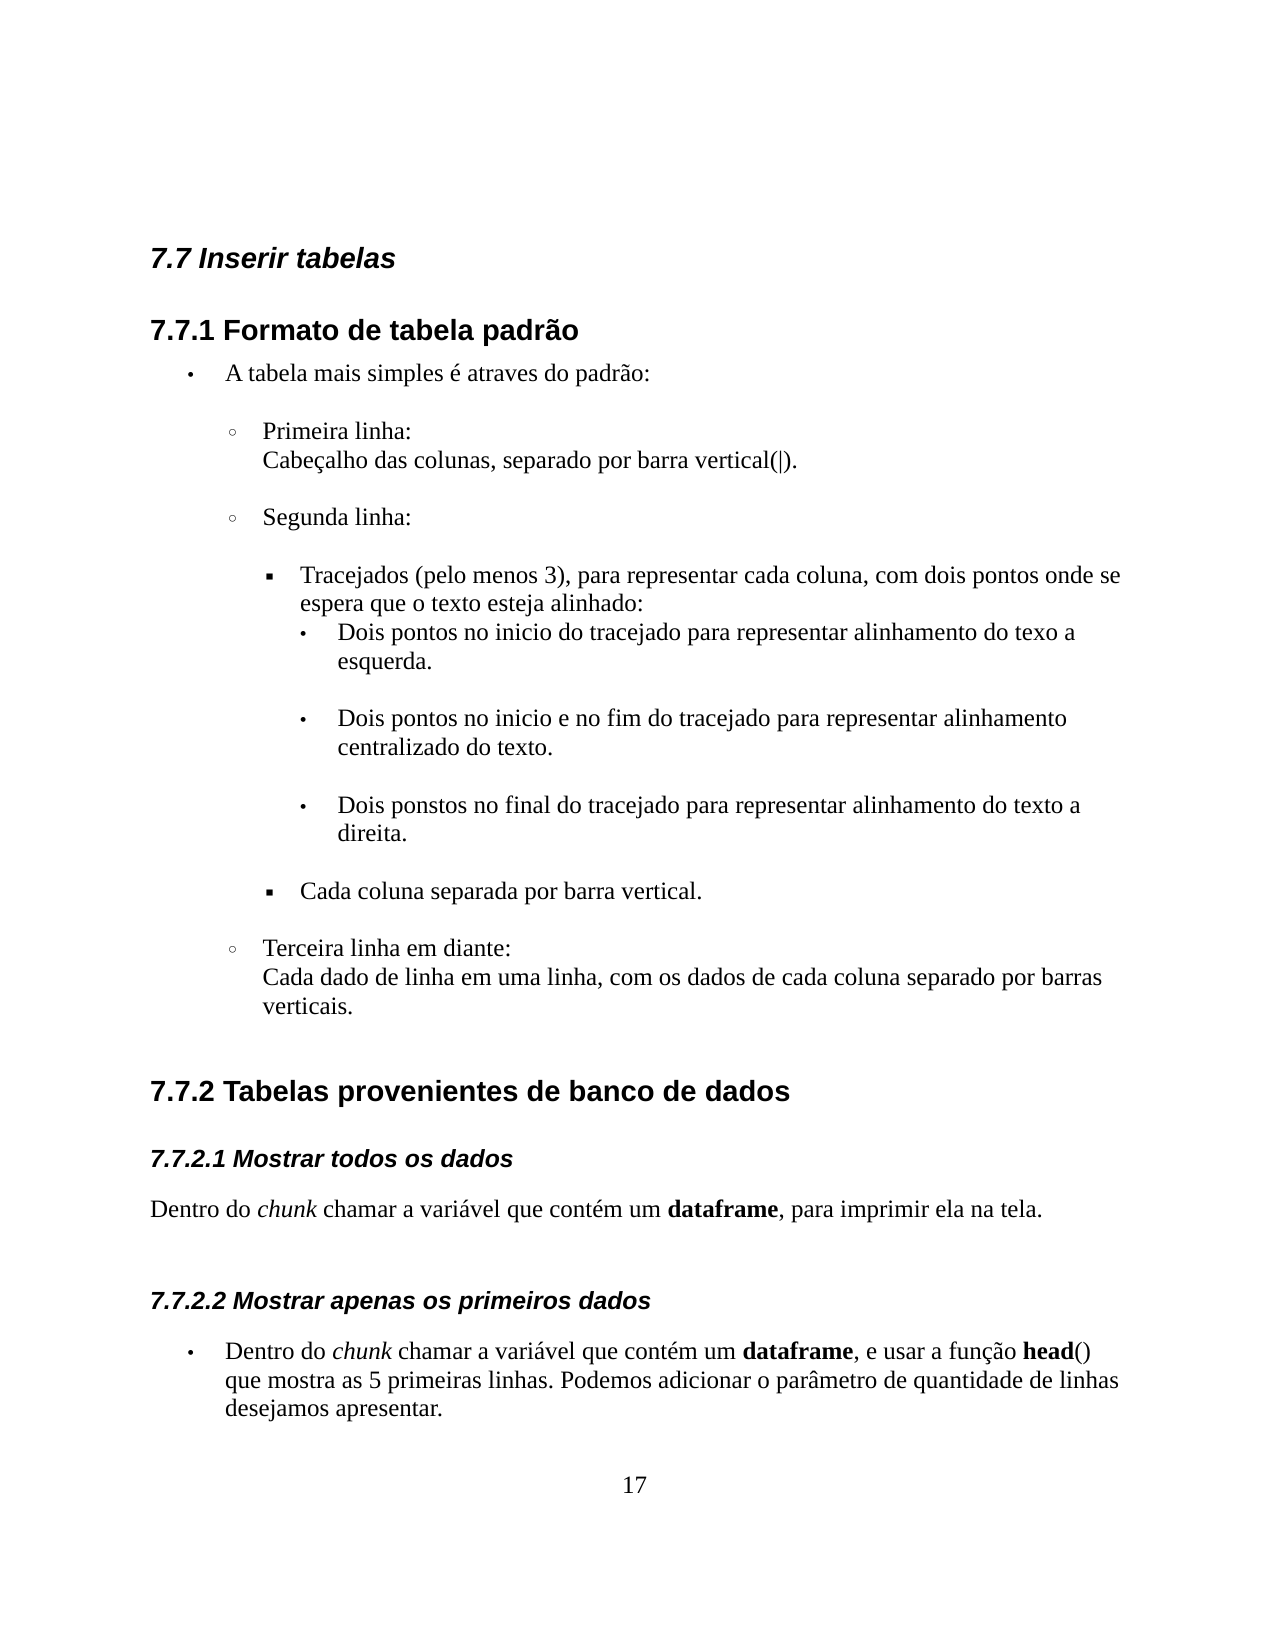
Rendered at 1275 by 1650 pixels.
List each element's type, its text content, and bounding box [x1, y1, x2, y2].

list Terceira linha em diante: Cada dado de linha em uma linha, com os dados de cada coluna separado por barras verticais. [225, 933, 1125, 1048]
subtitle 7.7.2.1 Mostrar todos os dados [150, 1144, 1125, 1173]
list Dentro do chunk chamar a variável que contém um dataframe, e usar a função head() que mostra as 5 primeiras linhas. Podemos adicionar o parâmetro de quantidade de linhas desejamos apresentar. [187, 1336, 1125, 1422]
subtitle 7.7.2 Tabelas provenientes de banco de dados [150, 1073, 1125, 1107]
subtitle 7.7.1 Formato de tabela padrão [150, 312, 1125, 346]
list Segunda linha: [225, 502, 1125, 560]
list [187, 150, 1125, 179]
list Primeira linha: Cabeçalho das colunas, separado por barra vertical(|). [225, 416, 1125, 502]
list Tracejados (pelo menos 3), para representar cada coluna, com dois pontos onde se espera que o texto esteja alinhado: [262, 560, 1125, 617]
list Cada coluna separada por barra vertical. [262, 876, 1125, 933]
list Dois pontos no inicio e no fim do tracejado para representar alinhamento centralizado do texto. [300, 703, 1125, 790]
list Dois pontos no inicio do tracejado para representar alinhamento do texo a esquerda. [300, 617, 1125, 703]
list Dois ponstos no final do tracejado para representar alinhamento do texto a direita. [300, 790, 1125, 876]
list A tabela mais simples é atraves do padrão: [187, 358, 1125, 416]
subtitle 7.7.2.2 Mostrar apenas os primeiros dados [150, 1286, 1125, 1314]
text Dentro do chunk chamar a variável que contém um dataframe, para imprimir ela na tela. [150, 1194, 1125, 1252]
subtitle 7.7 Inserir tabelas [150, 241, 1125, 275]
